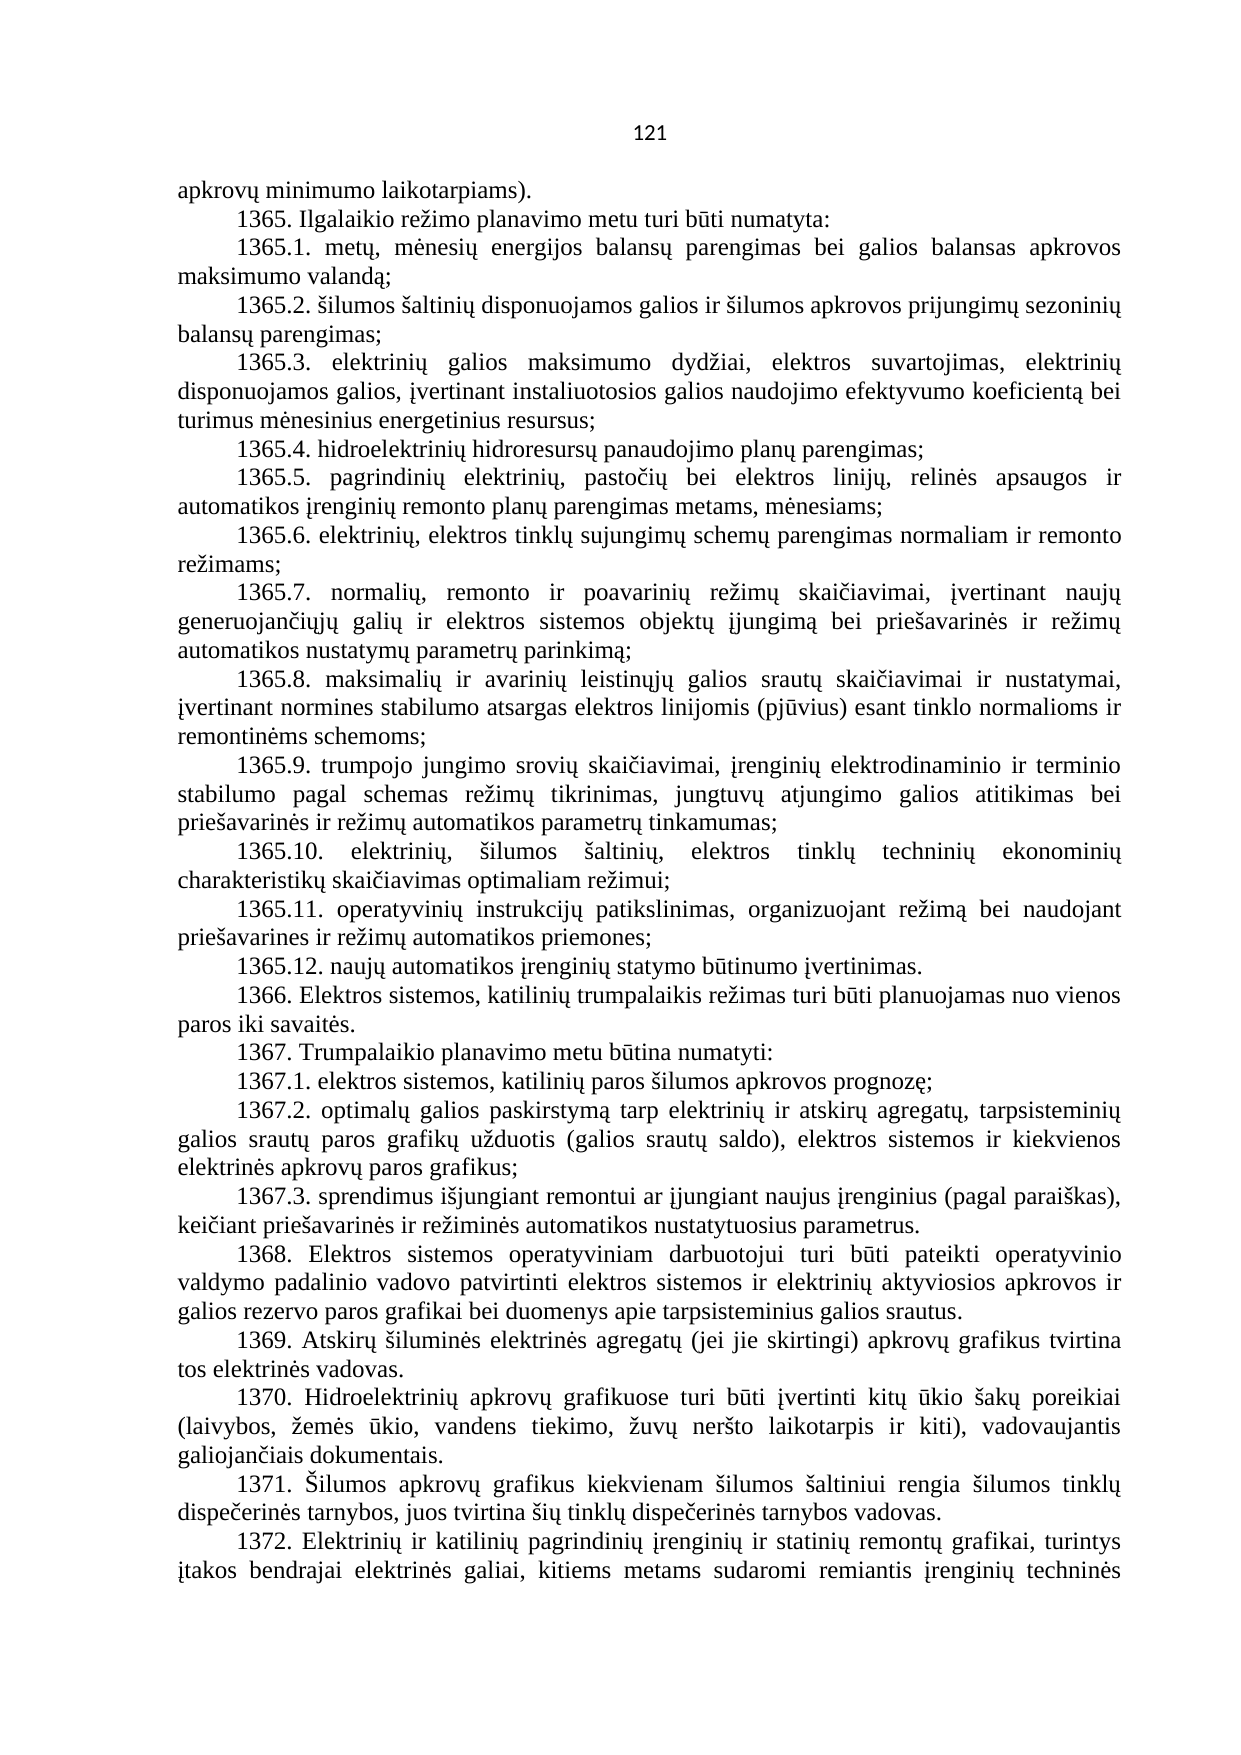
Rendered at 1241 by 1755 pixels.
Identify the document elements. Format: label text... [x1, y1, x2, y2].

text 1369. Atskirų šiluminės elektrinės agregatų (jei jie skirtingi) apkrovų grafikus tvirtina tos elektrinės vadovas. [177, 1325, 1122, 1382]
text 1365.8. maksimalių ir avarinių leistinųjų galios srautų skaičiavimai ir nustatymai, įvertinant normines stabilumo atsargas elektros linijomis (pjūvius) esant tinklo normalioms ir remontinėms schemoms; [177, 664, 1122, 750]
text 1365.9. trumpojo jungimo srovių skaičiavimai, įrenginių elektrodinaminio ir terminio stabilumo pagal schemas režimų tikrinimas, jungtuvų atjungimo galios atitikimas bei priešavarinės ir režimų automatikos parametrų tinkamumas; [177, 750, 1122, 836]
text 1367.1. elektros sistemos, katilinių paros šilumos apkrovos prognozę; [177, 1066, 1122, 1095]
text 1365.11. operatyvinių instrukcijų patikslinimas, organizuojant režimą bei naudojant priešavarines ir režimų automatikos priemones; [177, 894, 1122, 951]
text 1367.2. optimalų galios paskirstymą tarp elektrinių ir atskirų agregatų, tarpsisteminių galios srautų paros grafikų užduotis (galios srautų saldo), elektros sistemos ir kiekvienos elektrinės apkrovų paros grafikus; [177, 1095, 1122, 1181]
text 1365.5. pagrindinių elektrinių, pastočių bei elektros linijų, relinės apsaugos ir automatikos įrenginių remonto planų parengimas metams, mėnesiams; [177, 462, 1122, 520]
text 1365.10. elektrinių, šilumos šaltinių, elektros tinklų techninių ekonominių charakteristikų skaičiavimas optimaliam režimui; [177, 836, 1122, 894]
text 1365.4. hidroelektrinių hidroresursų panaudojimo planų parengimas; [177, 434, 1122, 462]
text 1366. Elektros sistemos, katilinių trumpalaikis režimas turi būti planuojamas nuo vienos paros iki savaitės. [177, 980, 1122, 1037]
text 1372. Elektrinių ir katilinių pagrindinių įrenginių ir statinių remontų grafikai, turintys įtakos bendrajai elektrinės galiai, kitiems metams sudaromi remiantis įrenginių techninės [177, 1526, 1122, 1584]
text 1370. Hidroelektrinių apkrovų grafikuose turi būti įvertinti kitų ūkio šakų poreikiai (laivybos, žemės ūkio, vandens tiekimo, žuvų neršto laikotarpis ir kiti), vadovaujantis galiojančiais dokumentais. [177, 1382, 1122, 1469]
text 1365.1. metų, mėnesių energijos balansų parengimas bei galios balansas apkrovos maksimumo valandą; [177, 232, 1122, 290]
text 1365.12. naujų automatikos įrenginių statymo būtinumo įvertinimas. [177, 951, 1122, 980]
text 1365.7. normalių, remonto ir poavarinių režimų skaičiavimai, įvertinant naujų generuojančiųjų galių ir elektros sistemos objektų įjungimą bei priešavarinės ir režimų automatikos nustatymų parametrų parinkimą; [177, 577, 1122, 664]
text 1367.3. sprendimus išjungiant remontui ar įjungiant naujus įrenginius (pagal paraiškas), keičiant priešavarinės ir režiminės automatikos nustatytuosius parametrus. [177, 1181, 1122, 1239]
text 1367. Trumpalaikio planavimo metu būtina numatyti: [177, 1037, 1122, 1066]
text 1365.3. elektrinių galios maksimumo dydžiai, elektros suvartojimas, elektrinių disponuojamos galios, įvertinant instaliuotosios galios naudojimo efektyvumo koeficientą bei turimus mėnesinius energetinius resursus; [177, 347, 1122, 434]
text 1365.6. elektrinių, elektros tinklų sujungimų schemų parengimas normaliam ir remonto režimams; [177, 520, 1122, 577]
text 1365. Ilgalaikio režimo planavimo metu turi būti numatyta: [177, 204, 1122, 232]
text 1368. Elektros sistemos operatyviniam darbuotojui turi būti pateikti operatyvinio valdymo padalinio vadovo patvirtinti elektros sistemos ir elektrinių aktyviosios apkrovos ir galios rezervo paros grafikai bei duomenys apie tarpsisteminius galios srautus. [177, 1239, 1122, 1325]
text 1365.2. šilumos šaltinių disponuojamos galios ir šilumos apkrovos prijungimų sezoninių balansų parengimas; [177, 290, 1122, 347]
text 1371. Šilumos apkrovų grafikus kiekvienam šilumos šaltiniui rengia šilumos tinklų dispečerinės tarnybos, juos tvirtina šių tinklų dispečerinės tarnybos vadovas. [177, 1469, 1122, 1526]
text apkrovų minimumo laikotarpiams). [177, 175, 1122, 204]
